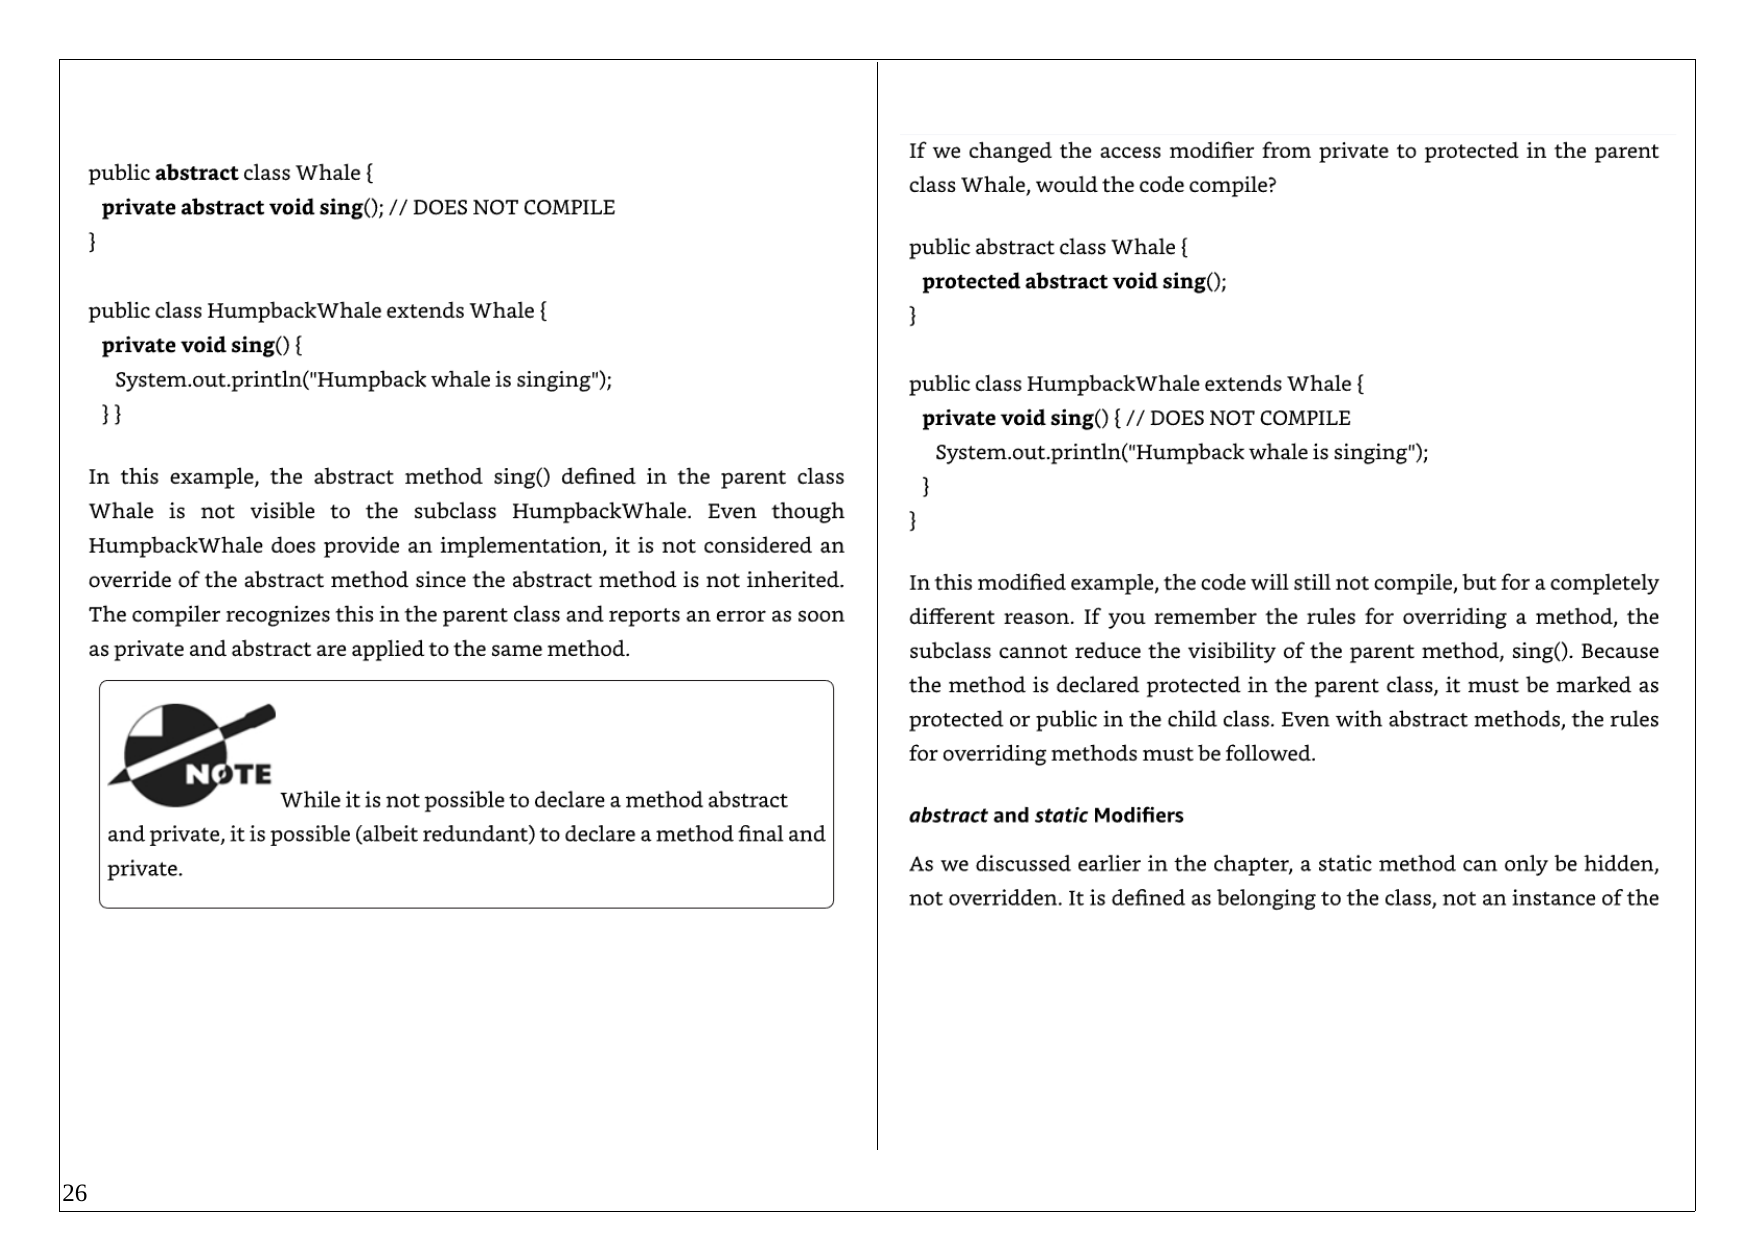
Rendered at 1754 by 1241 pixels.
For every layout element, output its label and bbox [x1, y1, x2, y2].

picture [900, 134, 1677, 918]
picture [77, 158, 854, 917]
